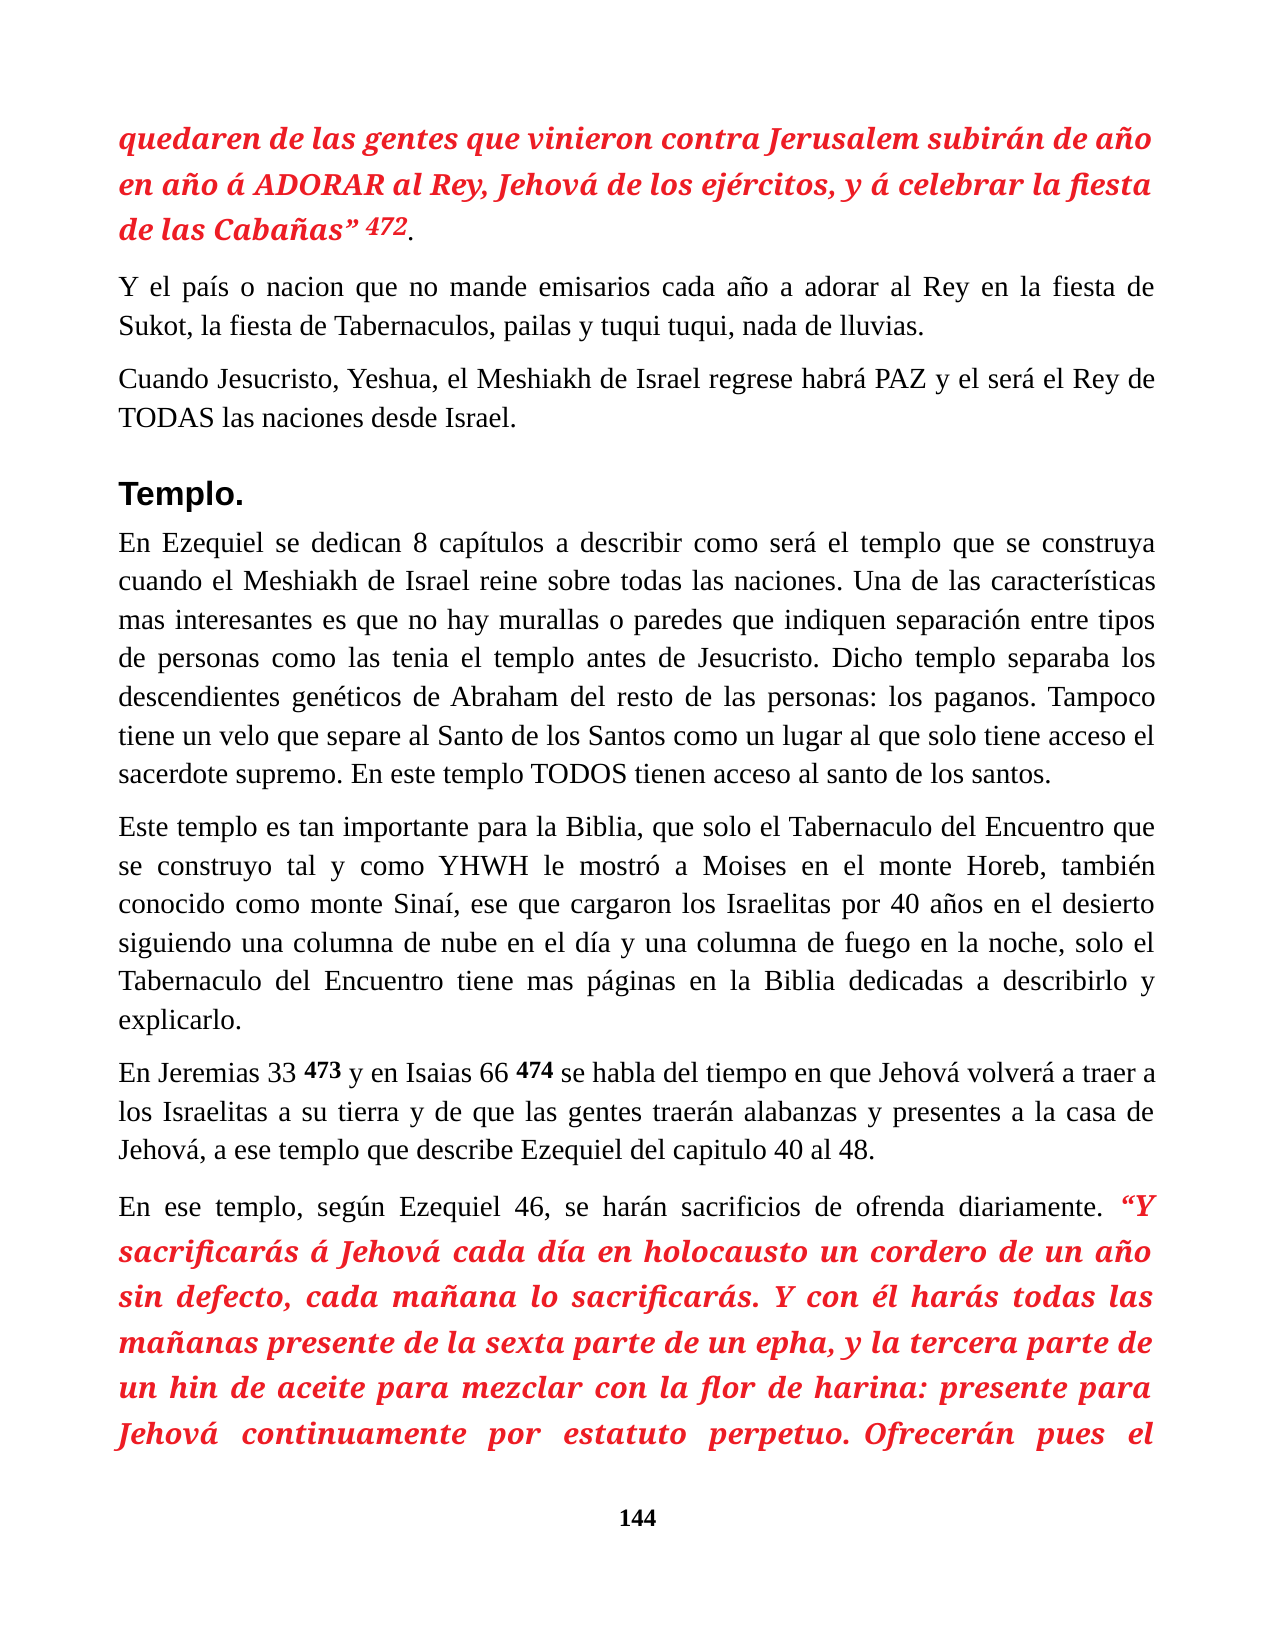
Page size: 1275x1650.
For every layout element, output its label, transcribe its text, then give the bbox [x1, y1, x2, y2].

subtitle Templo. [118, 474, 1157, 512]
text quedaren de las gentes que vinieron contra Jerusalem subirán de año en año á ADORAR al Rey, Jehová de los ejércitos, y á celebrar la fiesta de las Cabañas” . [118, 118, 1157, 249]
text Cuando Jesucristo, Yeshua, el Meshiakh de Israel regrese habrá PAZ y el será el Rey de TODAS las naciones desde Israel. [118, 361, 1157, 433]
text En Ezequiel se dedican 8 capítulos a describir como será el templo que se construya cuando el Meshiakh de Israel reine sobre todas las naciones. Una de las características mas interesantes es que no hay murallas o paredes que indiquen separación entre tipos de personas como las tenia el templo antes de Jesucristo. Dicho templo separaba los descendientes genéticos de Abraham del resto de las personas: los paganos. Tampoco tiene un velo que separe al Santo de los Santos como un lugar al que solo tiene acceso el sacerdote supremo. En este templo TODOS tienen acceso al santo de los santos. [118, 525, 1157, 790]
text En ese templo, según Ezequiel 46, se harán sacrificios de ofrenda diariamente. “Y sacrificarás á Jehová cada día en holocausto un cordero de un año sin defecto, cada mañana lo sacrificarás. Y con él harás todas las mañanas presente de la sexta parte de un epha, y la tercera parte de un hin de aceite para mezclar con la flor de harina: presente para Jehová continuamente por estatuto perpetuo. Ofrecerán pues el [118, 1185, 1157, 1453]
text Este templo es tan importante para la Biblia, que solo el Tabernaculo del Encuentro que se construyo tal y como YHWH le mostró a Moises en el monte Horeb, también conocido como monte Sinaí, ese que cargaron los Israelitas por 40 años en el desierto siguiendo una columna de nube en el día y una columna de fuego en la noche, solo el Tabernaculo del Encuentro tiene mas páginas en la Biblia dedicadas a describirlo y explicarlo. [118, 809, 1157, 1036]
text Y el país o nacion que no mande emisarios cada año a adorar al Rey en la fiesta de Sukot, la fiesta de Tabernaculos, pailas y tuqui tuqui, nada de lluvias. [118, 269, 1157, 342]
text En Jeremias 33 y en Isaias 66 se habla del tiempo en que Jehová volverá a traer a los Israelitas a su tierra y de que las gentes traerán alabanzas y presentes a la casa de Jehová, a ese templo que describe Ezequiel del capitulo 40 al 48. [118, 1055, 1157, 1166]
